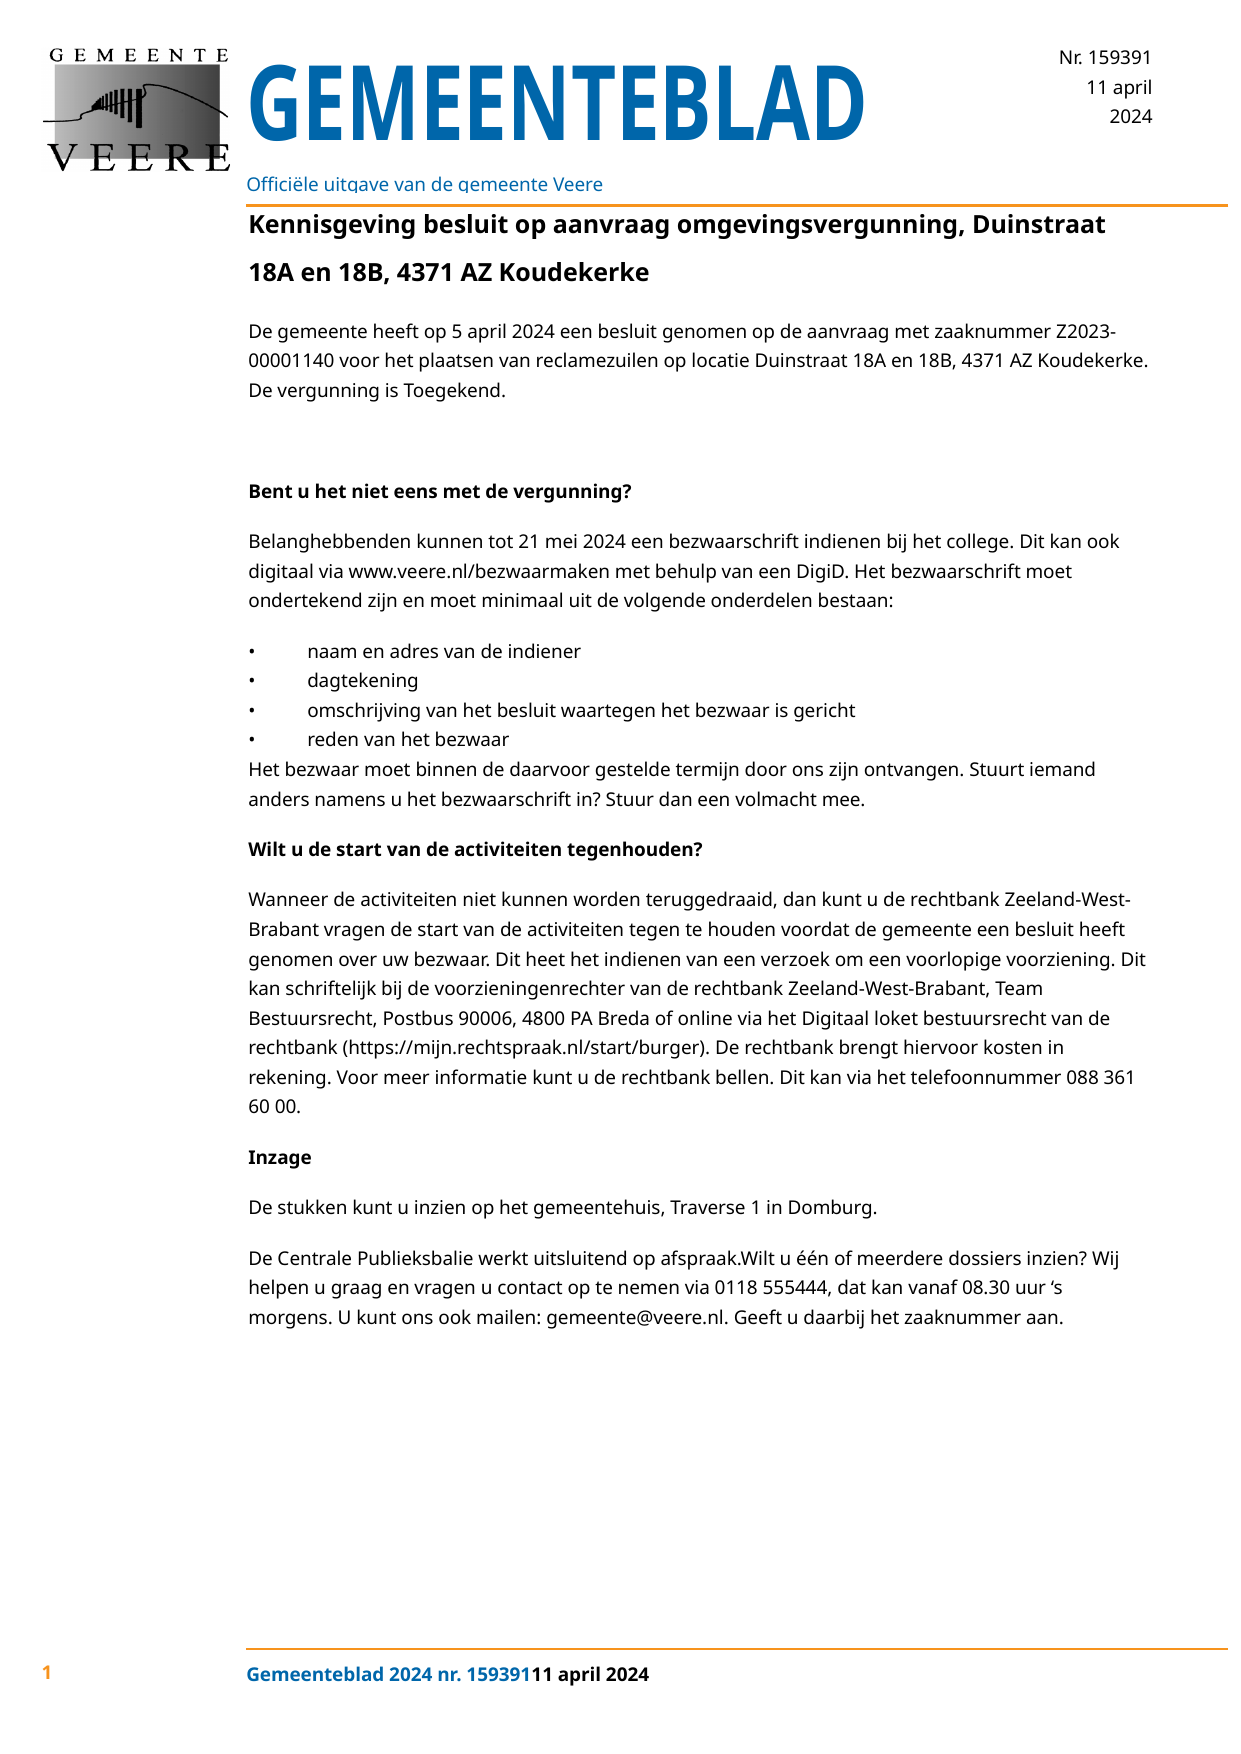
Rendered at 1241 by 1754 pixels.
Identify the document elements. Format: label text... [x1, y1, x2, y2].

text Belanghebbenden kunnen tot 21 mei 2024 een bezwaarschrift indienen bij het college. Dit kan ook digitaal via www.veere.nl/bezwaarmaken met behulp van een DigiD. Het bezwaarschrift moet ondertekend zijn en moet minimaal uit de volgende onderdelen bestaan: [248, 528, 1152, 613]
text Het bezwaar moet binnen de daarvoor gestelde termijn door ons zijn ontvangen. Stuurt iemand anders namens u het bezwaarschrift in? Stuur dan een volmacht mee. [248, 756, 1152, 812]
list omschrijving van het besluit waartegen het bezwaar is gericht [248, 697, 1152, 723]
list naam en adres van de indiener [248, 638, 1152, 664]
text Wanneer de activiteiten niet kunnen worden teruggedraaid, dan kunt u de rechtbank Zeeland-West-Brabant vragen de start van de activiteiten tegen te houden voordat de gemeente een besluit heeft genomen over uw bezwaar. Dit heet het indienen van een verzoek om een voorlopige voorziening. Dit kan schriftelijk bij de voorzieningenrechter van de rechtbank Zeeland-West-Brabant, Team Bestuursrecht, Postbus 90006, 4800 PA Breda of online via het Digitaal loket bestuursrecht van de rechtbank (https://mijn.rechtspraak.nl/start/burger). De rechtbank brengt hiervoor kosten in rekening. Voor meer informatie kunt u de rechtbank bellen. Dit kan via het telefoonnummer 088 361 60 00. [248, 887, 1152, 1119]
text De Centrale Publieksbalie werkt uitsluitend op afspraak.Wilt u één of meerdere dossiers inzien? Wij helpen u graag en vragen u contact op te nemen via 0118 555444, dat kan vanaf 08.30 uur ‘s morgens. U kunt ons ook mailen: gemeente@veere.nl. Geeft u daarbij het zaaknummer aan. [248, 1245, 1152, 1330]
text Wilt u de start van de activiteiten tegenhouden? [248, 836, 1152, 862]
text De stukken kunt u inzien op het gemeentehuis, Traverse 1 in Domburg. [248, 1194, 1152, 1220]
text Bent u het niet eens met de vergunning? [248, 478, 1152, 504]
list dagtekening [248, 667, 1152, 693]
text De gemeente heeft op 5 april 2024 een besluit genomen op de aanvraag met zaaknummer Z2023-00001140 voor het plaatsen van reclamezuilen op locatie Duinstraat 18A en 18B, 4371 AZ Koudekerke. De vergunning is Toegekend. [248, 318, 1152, 403]
list reden van het bezwaar [248, 727, 1152, 752]
text Kennisgeving besluit op aanvraag omgevingsvergunning, Duinstraat 18A en 18B, 4371 AZ Koudekerke [248, 207, 1152, 288]
picture [41, 47, 231, 172]
text Inzage [248, 1144, 1152, 1170]
